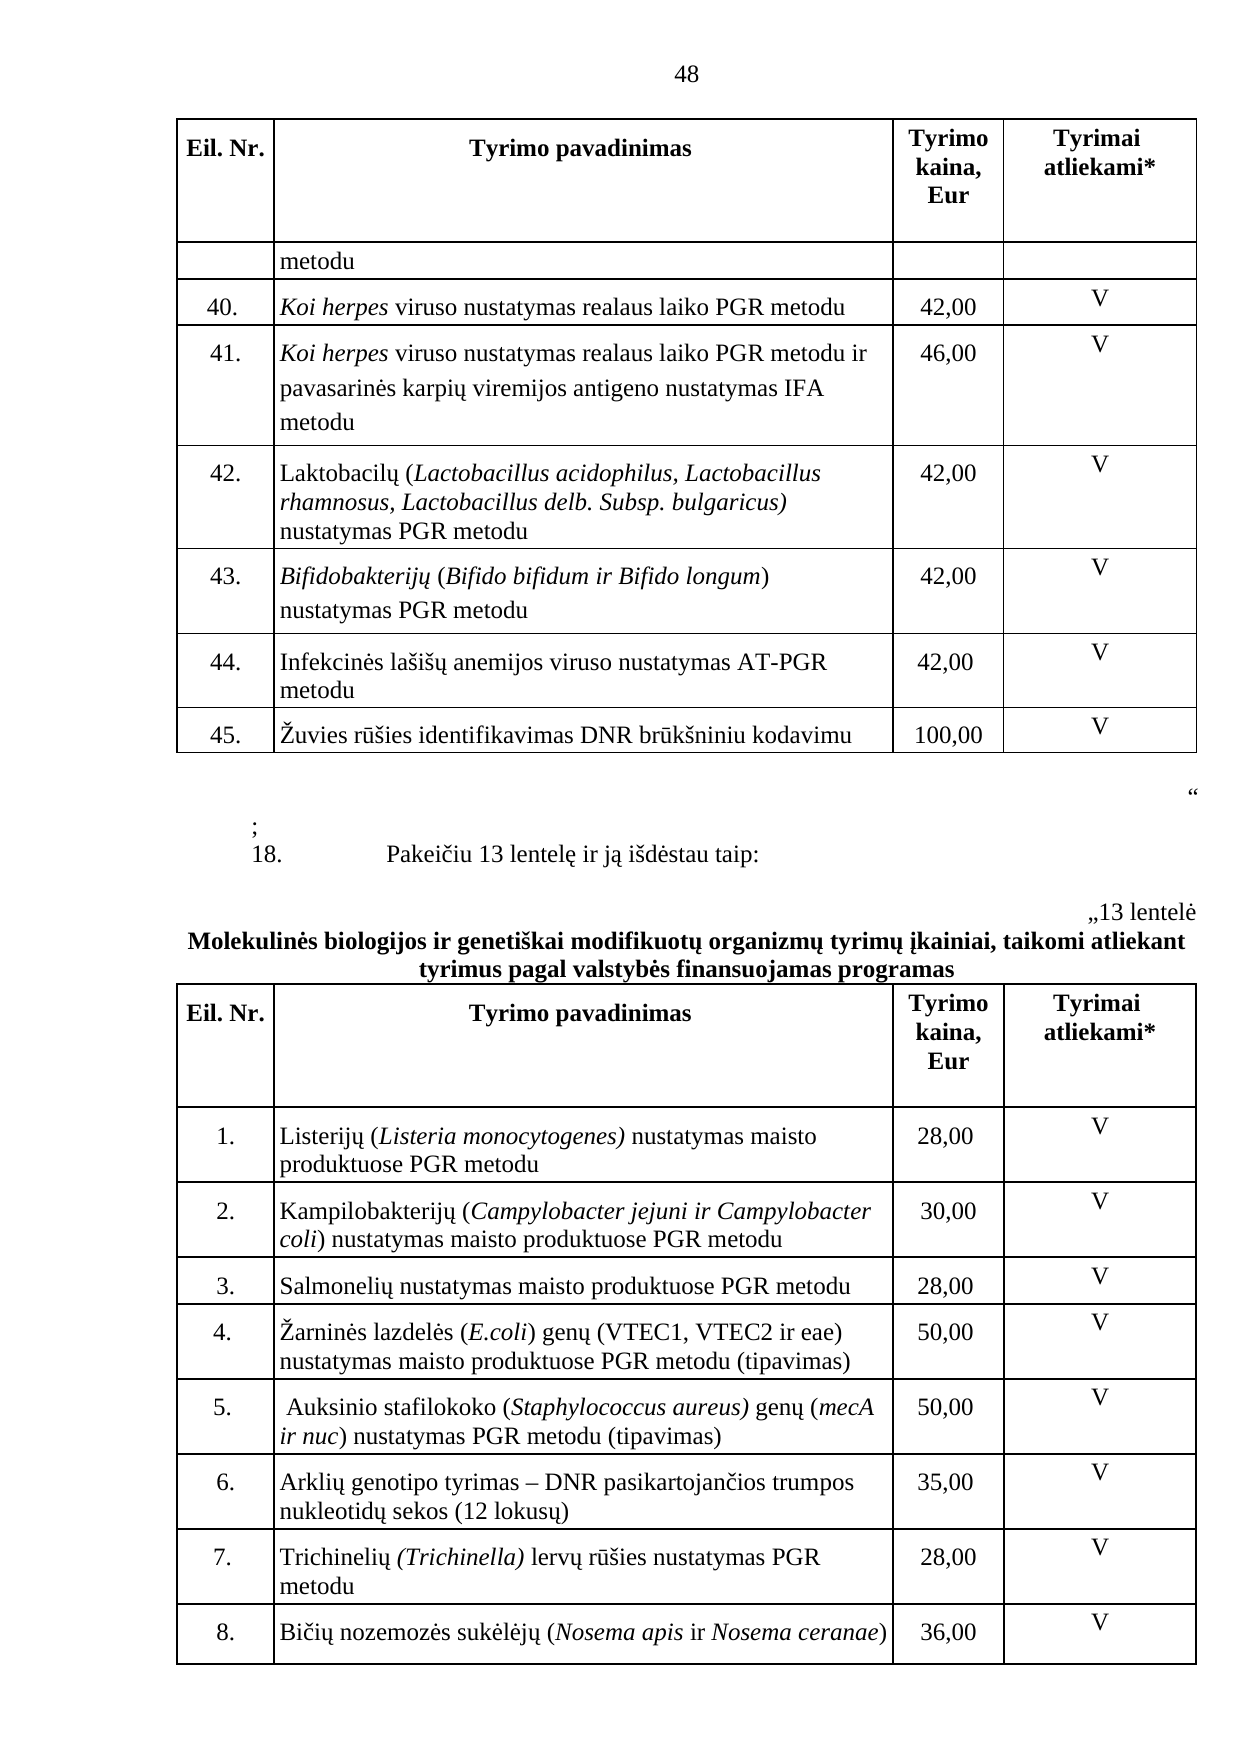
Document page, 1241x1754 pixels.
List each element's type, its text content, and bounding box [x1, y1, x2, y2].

table_cell metodu [275, 243, 892, 278]
table_cell 5. [178, 1380, 273, 1452]
table_cell 100,00 [894, 708, 1003, 752]
table_cell V [1005, 1380, 1195, 1452]
table_cell 40. [178, 280, 273, 324]
table_cell 6. [178, 1455, 273, 1527]
table_cell V [1004, 634, 1196, 707]
table_cell 2. [178, 1183, 273, 1256]
table_cell V [1004, 446, 1196, 548]
table_cell Bifidobakterijų (Bifido bifidum ir Bifido longum) nustatymas PGR metodu [275, 549, 892, 633]
table_cell 30,00 [894, 1183, 1003, 1256]
table_cell Žarninės lazdelės (E.coli) genų (VTEC1, VTEC2 ir eae) nustatymas maisto produktuose PGR metodu (tipavimas) [275, 1305, 892, 1377]
table_cell 28,00 [894, 1108, 1003, 1181]
table_cell Trichinelių (Trichinella) lervų rūšies nustatymas PGR metodu [275, 1530, 892, 1602]
table_cell 3. [178, 1258, 273, 1302]
table_header Tyrimai atliekami* [1004, 120, 1196, 241]
table_cell Žuvies rūšies identifikavimas DNR brūkšniniu kodavimu [275, 708, 892, 752]
table_cell V [1004, 549, 1196, 633]
table_cell Arklių genotipo tyrimas – DNR pasikartojančios trumpos nukleotidų sekos (12 lokusų) [275, 1455, 892, 1527]
table_cell Listerijų (Listeria monocytogenes) nustatymas maisto produktuose PGR metodu [275, 1108, 892, 1181]
table_cell Salmonelių nustatymas maisto produktuose PGR metodu [275, 1258, 892, 1302]
table_cell V [1005, 1605, 1195, 1663]
table_cell 42,00 [894, 446, 1003, 548]
table_cell 42,00 [894, 634, 1003, 707]
table_header Eil. Nr. [178, 985, 273, 1106]
table_cell 45. [178, 708, 273, 752]
table_cell 42,00 [894, 549, 1003, 633]
table_cell 50,00 [894, 1305, 1003, 1377]
table_cell V [1005, 1183, 1195, 1256]
text “; [251, 782, 1196, 839]
table_cell 43. [178, 549, 273, 633]
table_header Tyrimo kaina, Eur [894, 985, 1003, 1106]
text „13 lentelė [251, 897, 1196, 926]
table_header Tyrimo pavadinimas [275, 985, 892, 1106]
table_cell Koi herpes viruso nustatymas realaus laiko PGR metodu ir pavasarinės karpių viremijos antigeno nustatymas IFA metodu [275, 326, 892, 445]
table_cell 41. [178, 326, 273, 445]
table_cell 4. [178, 1305, 273, 1377]
table_cell V [1005, 1455, 1195, 1527]
text Molekulinės biologijos ir genetiškai modifikuotų organizmų tyrimų įkainiai, taikomi atliekant tyrimus pagal valstybės finansuojamas programas [177, 926, 1196, 983]
table_cell 8. [178, 1605, 273, 1663]
table_cell V [1004, 708, 1196, 752]
table_cell 1. [178, 1108, 273, 1181]
table_cell V [1004, 326, 1196, 445]
table_cell 28,00 [894, 1258, 1003, 1302]
table_cell Infekcinės lašišų anemijos viruso nustatymas AT-PGR metodu [275, 634, 892, 707]
table_cell V [1005, 1108, 1195, 1181]
table_header Tyrimai atliekami* [1005, 985, 1195, 1106]
table_header Tyrimo pavadinimas [275, 120, 892, 241]
table_cell V [1005, 1305, 1195, 1377]
table_cell Kampilobakterijų (Campylobacter jejuni ir Campylobacter coli) nustatymas maisto produktuose PGR metodu [275, 1183, 892, 1256]
table_cell Laktobacilų (Lactobacillus acidophilus, Lactobacillus rhamnosus, Lactobacillus delb. Subsp. bulgaricus) nustatymas PGR metodu [275, 446, 892, 548]
table_cell 42. [178, 446, 273, 548]
table_cell 46,00 [894, 326, 1003, 445]
table_cell Auksinio stafilokoko (Staphylococcus aureus) genų (mecA ir nuc) nustatymas PGR metodu (tipavimas) [275, 1380, 892, 1452]
table_cell 42,00 [894, 280, 1003, 324]
table_cell V [1005, 1258, 1195, 1302]
table_cell 35,00 [894, 1455, 1003, 1527]
table_cell 7. [178, 1530, 273, 1602]
table_cell [1004, 243, 1196, 278]
table_cell 36,00 [894, 1605, 1003, 1663]
table_cell 44. [178, 634, 273, 707]
table_cell [894, 243, 1003, 278]
table_cell V [1005, 1530, 1195, 1602]
table_cell [178, 243, 273, 278]
text 18. Pakeičiu 13 lentelę ir ją išdėstau taip: [251, 839, 1196, 868]
table_header Eil. Nr. [178, 120, 273, 241]
table_header Tyrimo kaina, Eur [894, 120, 1003, 241]
table_cell 50,00 [894, 1380, 1003, 1452]
table_cell Bičių nozemozės sukėlėjų (Nosema apis ir Nosema ceranae) [275, 1605, 892, 1663]
table_cell V [1004, 280, 1196, 324]
table_cell Koi herpes viruso nustatymas realaus laiko PGR metodu [275, 280, 892, 324]
table_cell 28,00 [894, 1530, 1003, 1602]
